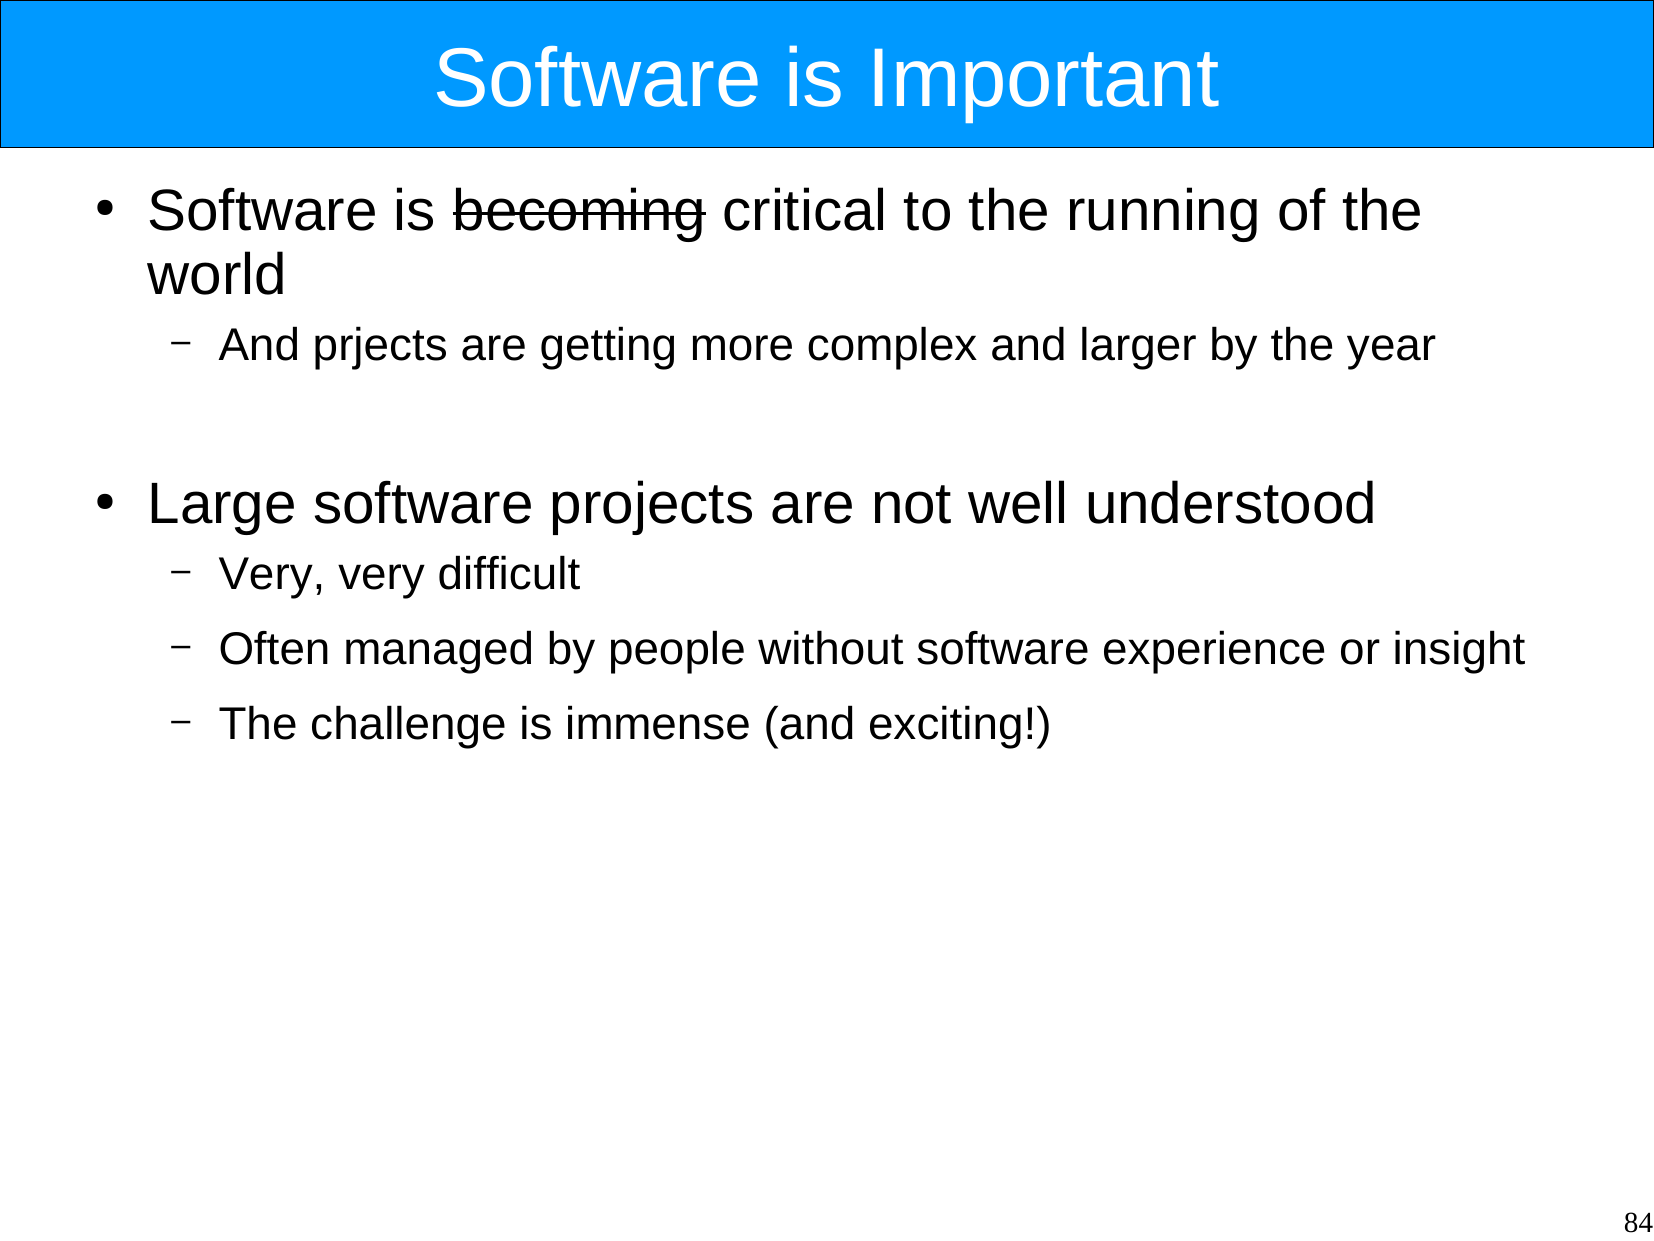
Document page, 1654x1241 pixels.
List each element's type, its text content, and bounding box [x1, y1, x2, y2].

title Software is Important [82, 21, 1571, 135]
list Software is becoming critical to the running of the world And prjects are getting more complex and larger by the year Large software projects are not well understood Very, very difficult Often managed by people without software experience or insight The challenge is immense (and exciting!) [76, 177, 1565, 1196]
